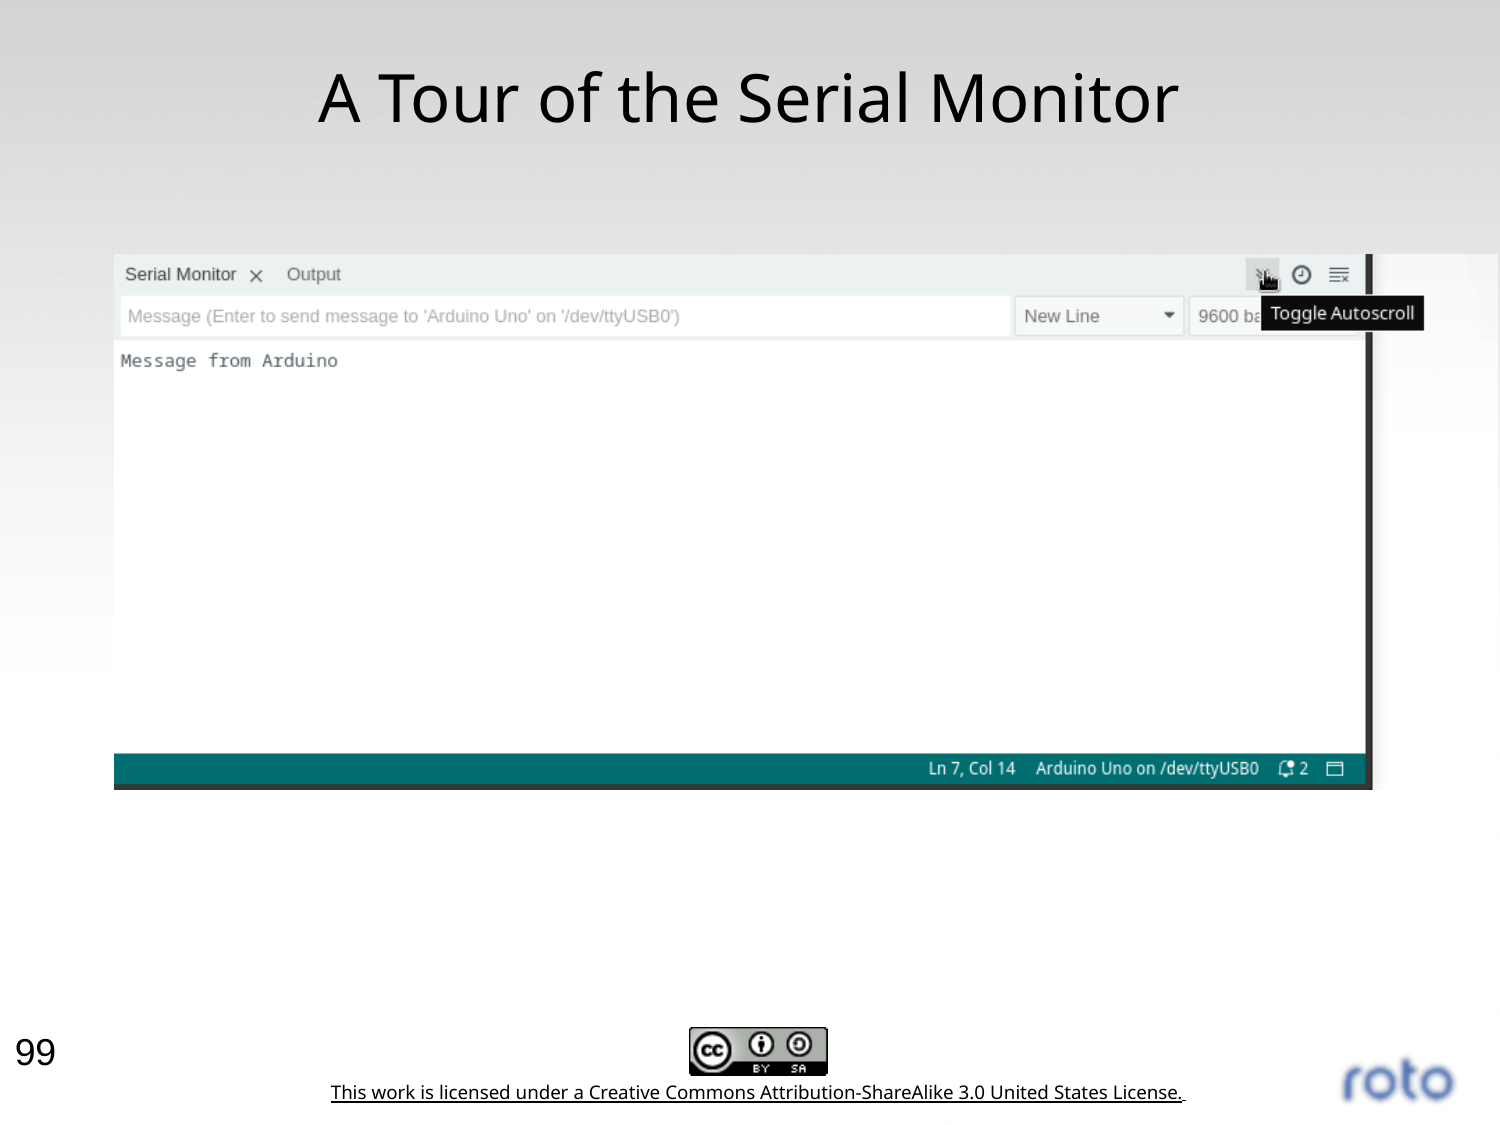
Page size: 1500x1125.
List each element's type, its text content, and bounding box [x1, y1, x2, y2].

picture [0, 0, 1500, 1125]
title A Tour of the Serial Monitor [112, 2, 1388, 190]
